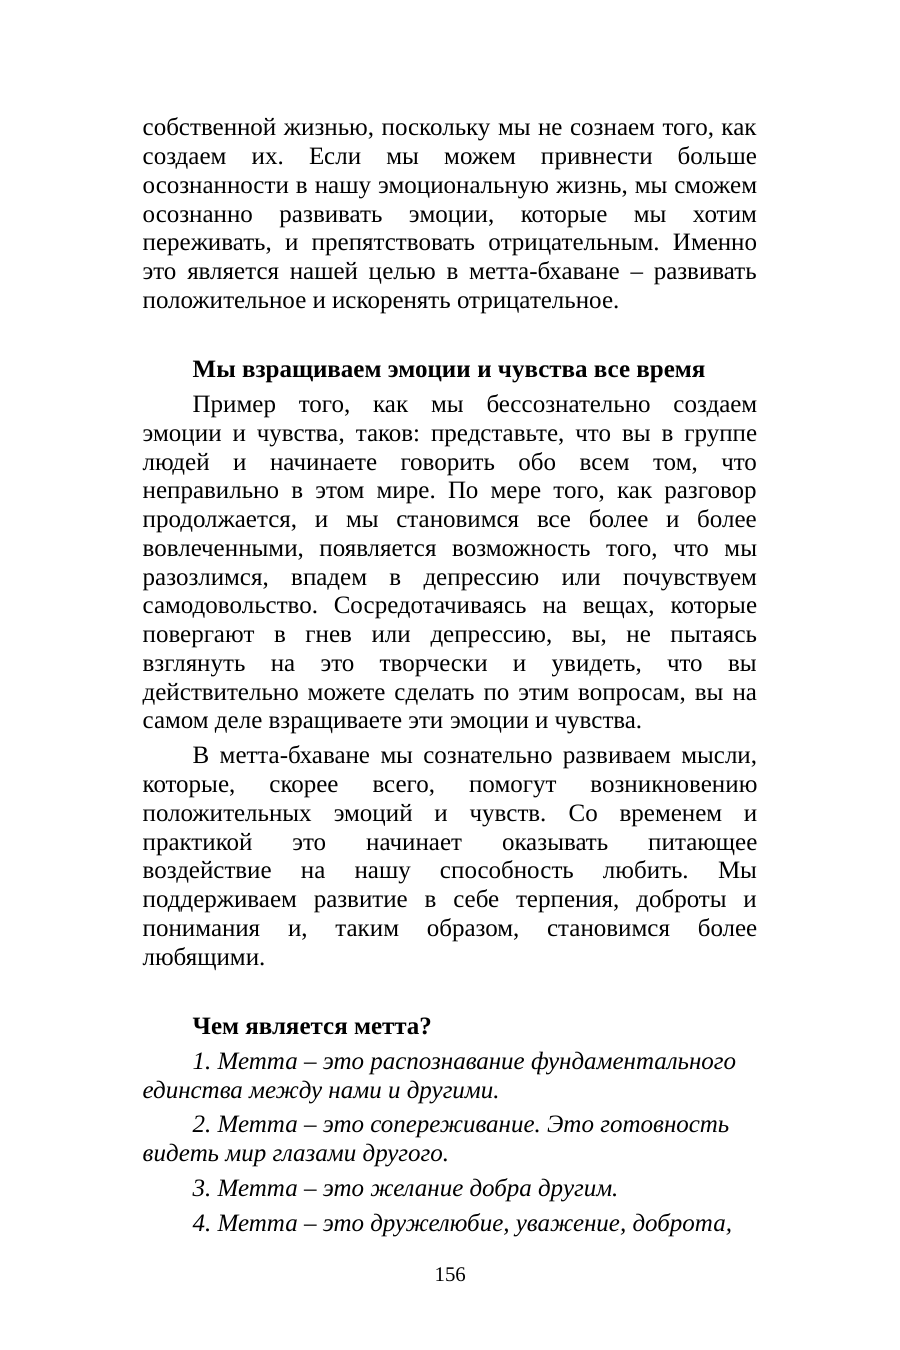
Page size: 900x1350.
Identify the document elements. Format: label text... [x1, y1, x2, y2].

text 1. Метта – это распознавание фундаментального единства между нами и другими. [142, 1046, 757, 1103]
text В метта-бхаване мы сознательно развиваем мысли, которые, скорее всего, помогут возникновению положительных эмоций и чувств. Со временем и практикой это начинает оказывать питающее воздействие на нашу способность любить. Мы поддерживаем развитие в себе терпения, доброты и понимания и, таким образом, становимся более любящими. [142, 740, 757, 970]
subtitle Чем является метта? [142, 1011, 757, 1040]
text собственной жизнью, поскольку мы не сознаем того, как создаем их. Если мы можем привнести больше осознанности в нашу эмоциональную жизнь, мы сможем осознанно развивать эмоции, которые мы хотим переживать, и препятствовать отрицательным. Именно это является нашей целью в метта-бхаване – развивать положительное и искоренять отрицательное. [142, 112, 757, 314]
text 4. Метта – это дружелюбие, уважение, доброта, [142, 1208, 757, 1237]
subtitle Мы взращиваем эмоции и чувства все время [142, 354, 757, 383]
text 2. Метта – это сопереживание. Это готовность видеть мир глазами другого. [142, 1109, 757, 1167]
text Пример того, как мы бессознательно создаем эмоции и чувства, таков: представьте, что вы в группе людей и начинаете говорить обо всем том, что неправильно в этом мире. По мере того, как разговор продолжается, и мы становимся все более и более вовлеченными, появляется возможность того, что мы разозлимся, впадем в депрессию или почувствуем самодовольство. Сосредотачиваясь на вещах, которые повергают в гнев или депрессию, вы, не пытаясь взглянуть на это творчески и увидеть, что вы действительно можете сделать по этим вопросам, вы на самом деле взращиваете эти эмоции и чувства. [142, 389, 757, 734]
text 3. Метта – это желание добра другим. [142, 1173, 757, 1202]
